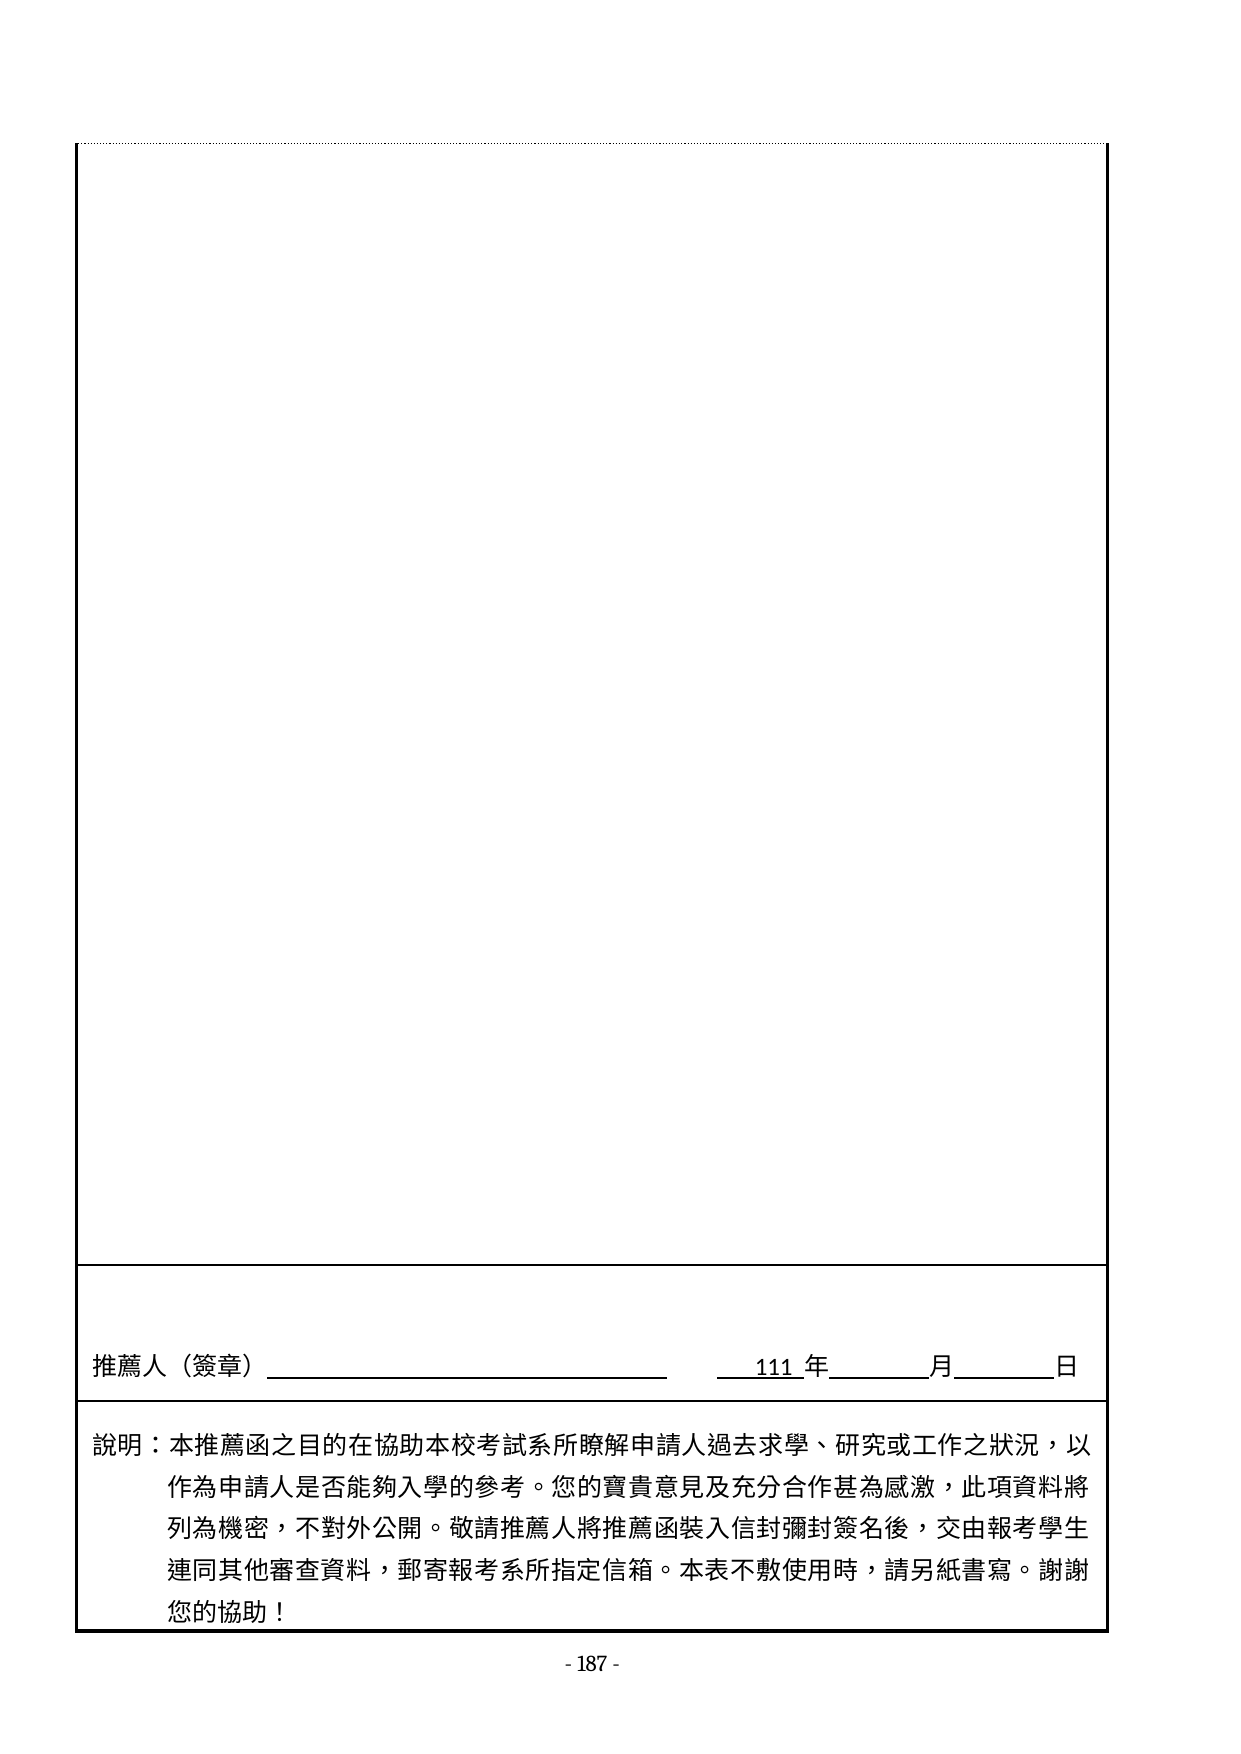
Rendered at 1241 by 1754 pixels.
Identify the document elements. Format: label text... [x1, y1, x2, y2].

table_cell [78, 143, 1106, 1264]
table_cell 說明：本推薦函之目的在協助本校考試系所瞭解申請人過去求學、研究或工作之狀況，以作為申請人是否能夠入學的參考。您的寶貴意見及充分合作甚為感激，此項資料將列為機密，不對外公開。敬請推薦人將推薦函裝入信封彌封簽名後，交由報考學生連同其他審查資料，郵寄報考系所指定信箱。本表不敷使用時，請另紙書寫。謝謝您的協助！ [78, 1402, 1106, 1629]
table_cell 推薦人（簽章） 111 年 月 日 [78, 1266, 1106, 1400]
